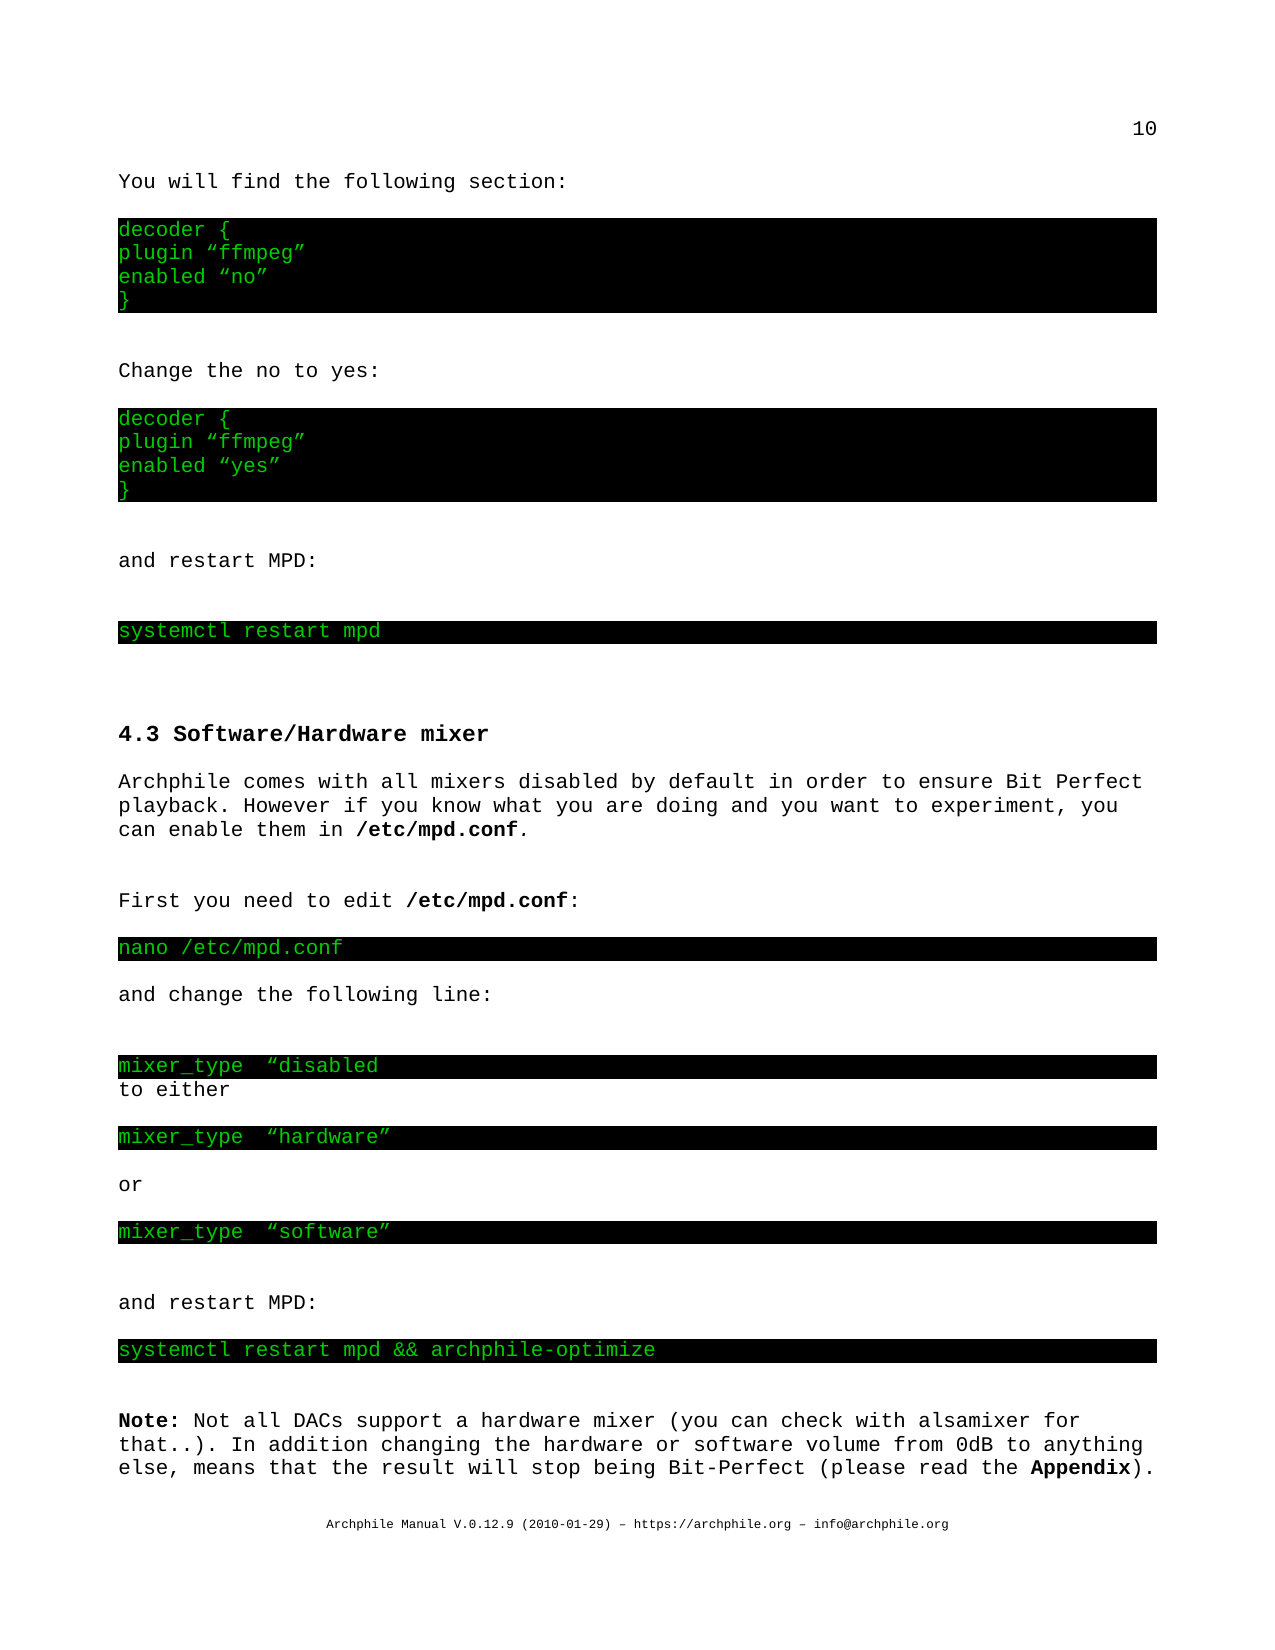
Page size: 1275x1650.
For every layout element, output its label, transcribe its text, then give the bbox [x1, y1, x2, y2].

text systemctl restart mpd && archphile-optimize [118, 1339, 1157, 1363]
text and change the following line: [118, 984, 1157, 1008]
text Archphile comes with all mixers disabled by default in order to ensure Bit Perfect playback. However if you know what you are doing and you want to experiment, you can enable them in /etc/mpd.conf. [118, 772, 1157, 842]
text mixer_type “disabled [118, 1055, 1157, 1079]
text to either [118, 1079, 1157, 1103]
text 4.3 Software/Hardware mixer [118, 722, 1157, 748]
text and restart MPD: [118, 1292, 1157, 1315]
text decoder { plugin “ffmpeg” enabled “yes” } [118, 408, 1157, 502]
text Change the no to yes: [118, 360, 1157, 384]
text You will find the following section: [118, 171, 1157, 195]
text mixer_type “hardware” [118, 1126, 1157, 1150]
text and restart MPD: [118, 549, 1157, 573]
text systemctl restart mpd [118, 621, 1157, 644]
text or [118, 1173, 1157, 1197]
text Note: Not all DACs support a hardware mixer (you can check with alsamixer for that..). In addition changing the hardware or software volume from 0dB to anything else, means that the result will stop being Bit-Perfect (please read the Appendix). [118, 1410, 1157, 1481]
text nano /etc/mpd.conf [118, 937, 1157, 961]
text decoder { plugin “ffmpeg” enabled “no” } [118, 218, 1157, 313]
text mixer_type “software” [118, 1221, 1157, 1244]
text First you need to edit /etc/mpd.conf: [118, 890, 1157, 913]
